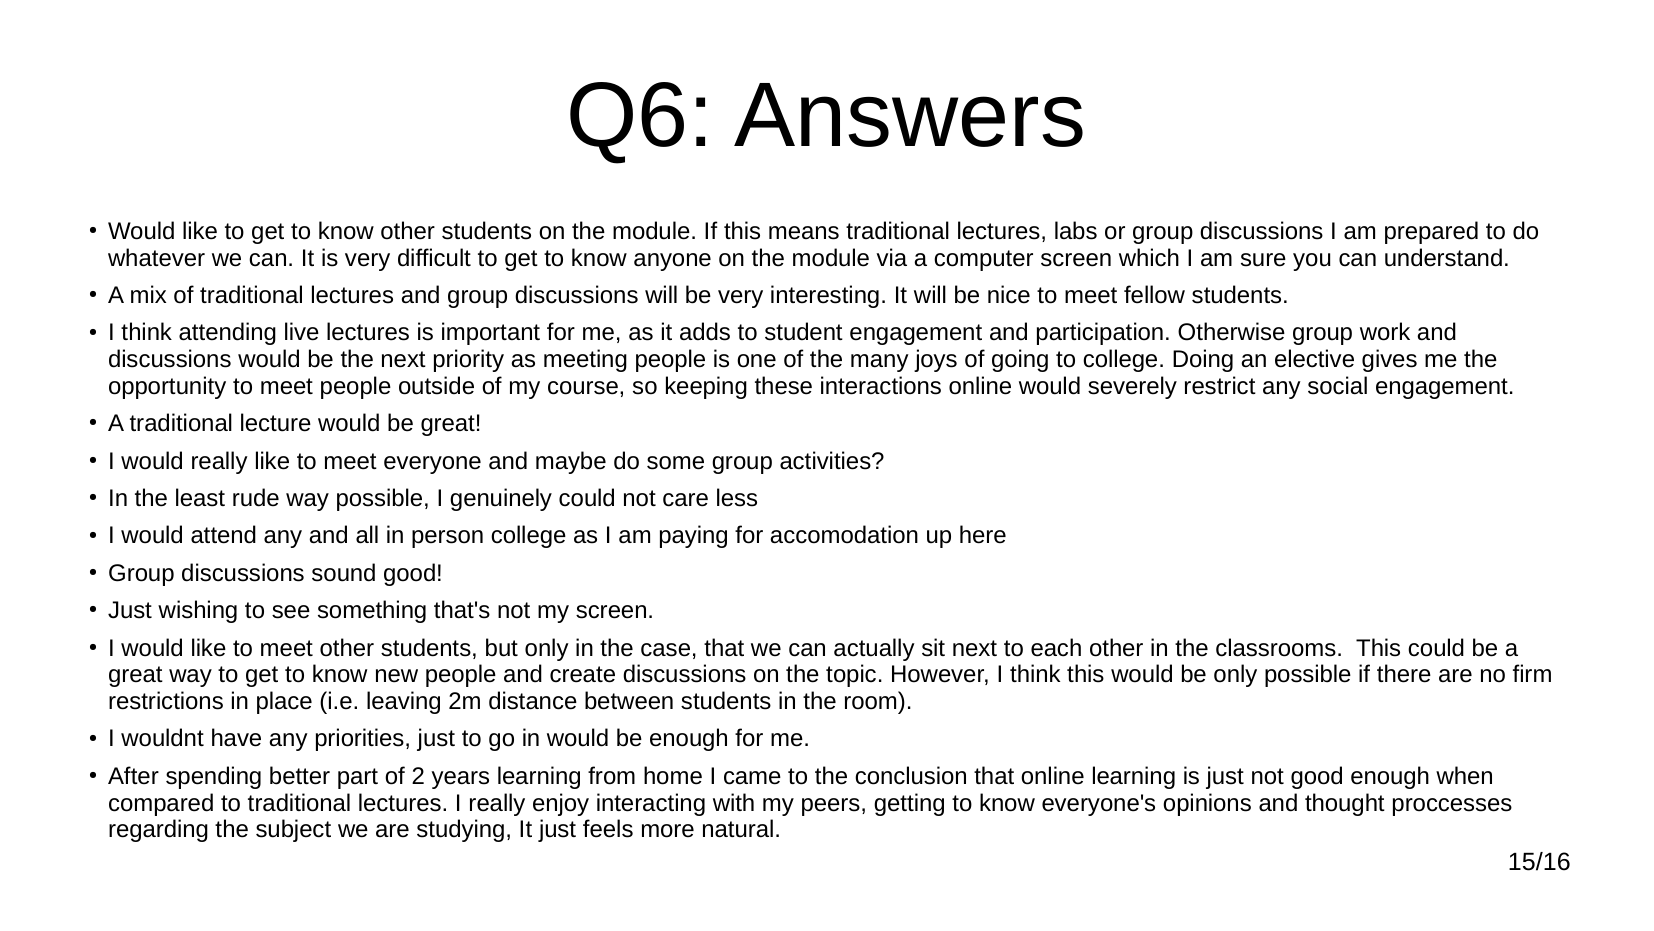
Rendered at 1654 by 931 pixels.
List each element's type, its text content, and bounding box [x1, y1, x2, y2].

title Q6: Answers [82, 37, 1571, 193]
list Would like to get to know other students on the module. If this means traditional lectures, labs or group discussions I am prepared to do whatever we can. It is very difficult to get to know anyone on the module via a computer screen which I am sure you can understand. A mix of traditional lectures and group discussions will be very interesting. It will be nice to meet fellow students. I think attending live lectures is important for me, as it adds to student engagement and participation. Otherwise group work and discussions would be the next priority as meeting people is one of the many joys of going to college. Doing an elective gives me the opportunity to meet people outside of my course, so keeping these interactions online would severely restrict any social engagement. A traditional lecture would be great! I would really like to meet everyone and maybe do some group activities? In the least rude way possible, I genuinely could not care less I would attend any and all in person college as I am paying for accomodation up here Group discussions sound good! Just wishing to see something that's not my screen. I would like to meet other students, but only in the case, that we can actually sit next to each other in the classrooms. This could be a great way to get to know new people and create discussions on the topic. However, I think this would be only possible if there are no firm restrictions in place (i.e. leaving 2m distance between students in the room). I wouldnt have any priorities, just to go in would be enough for me. After spending better part of 2 years learning from home I came to the conclusion that online learning is just not good enough when compared to traditional lectures. I really enjoy interacting with my peers, getting to know everyone's opinions and thought proccesses regarding the subject we are studying, It just feels more natural. [82, 217, 1571, 886]
